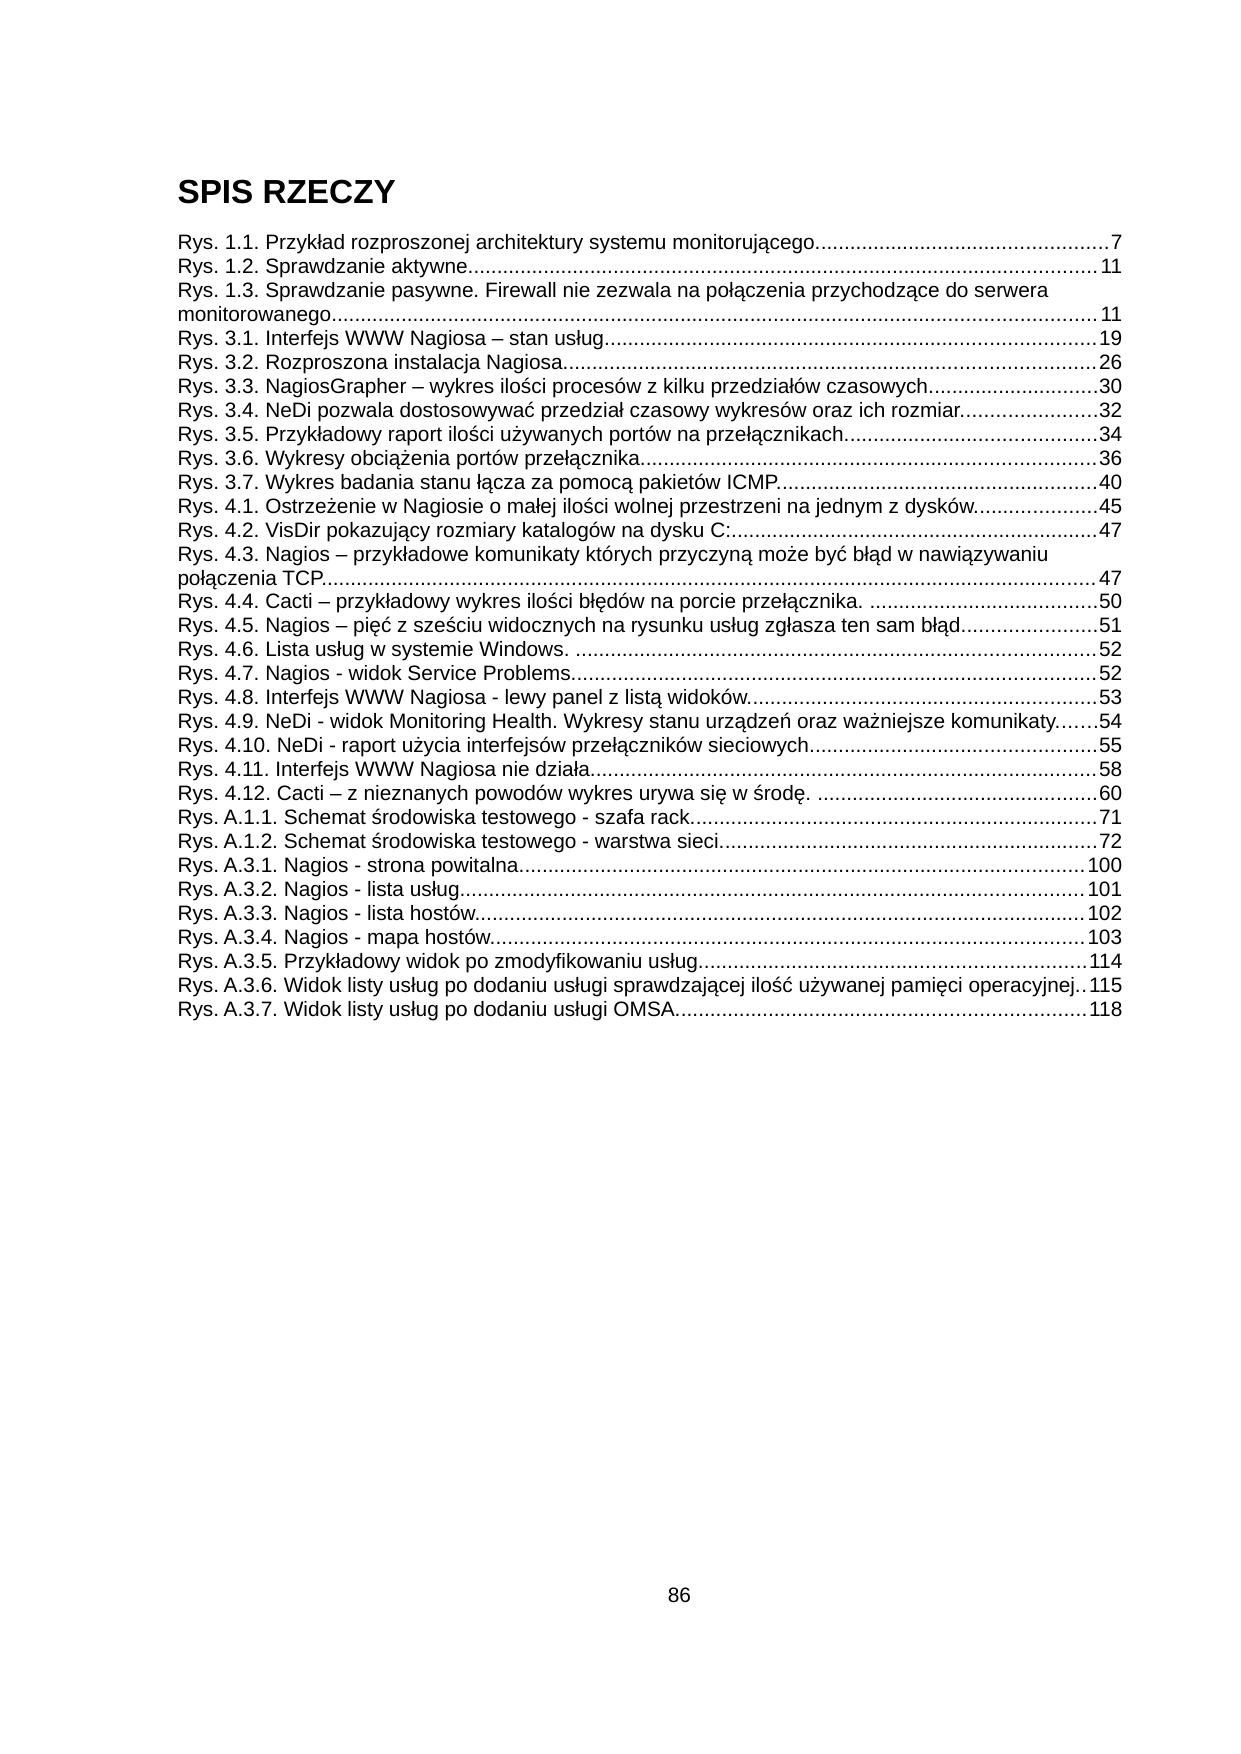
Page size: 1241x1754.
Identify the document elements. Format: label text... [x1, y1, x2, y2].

text Rys. A.3.5. Przykładowy widok po zmodyfikowaniu usług. 114 [177, 949, 1122, 973]
text Rys. 4.3. Nagios – przykładowe komunikaty których przyczyną może być błąd w nawiązywaniu połączenia TCP. 47 [177, 541, 1122, 589]
text Rys. 4.5. Nagios – pięć z sześciu widocznych na rysunku usług zgłasza ten sam błąd. 51 [177, 613, 1122, 637]
text Rys. 4.2. VisDir pokazujący rozmiary katalogów na dysku C:. 47 [177, 517, 1122, 541]
text Rys. A.3.2. Nagios - lista usług. 101 [177, 877, 1122, 901]
text Rys. 3.1. Interfejs WWW Nagiosa – stan usług. 19 [177, 326, 1122, 350]
text Rys. 4.11. Interfejs WWW Nagiosa nie działa. 58 [177, 757, 1122, 781]
subtitle SPIS RZECZY [177, 172, 1122, 211]
text Rys. 4.6. Lista usług w systemie Windows. 52 [177, 637, 1122, 661]
text Rys. 3.5. Przykładowy raport ilości używanych portów na przełącznikach. 34 [177, 422, 1122, 446]
text Rys. A.1.2. Schemat środowiska testowego - warstwa sieci. 72 [177, 829, 1122, 853]
text Rys. 3.4. NeDi pozwala dostosowywać przedział czasowy wykresów oraz ich rozmiar. 32 [177, 398, 1122, 422]
text Rys. A.3.3. Nagios - lista hostów. 102 [177, 901, 1122, 925]
text Rys. 3.6. Wykresy obciążenia portów przełącznika. 36 [177, 446, 1122, 469]
text Rys. 3.3. NagiosGrapher – wykres ilości procesów z kilku przedziałów czasowych. 30 [177, 374, 1122, 398]
text Rys. 3.2. Rozproszona instalacja Nagiosa. 26 [177, 350, 1122, 374]
text Rys. 1.3. Sprawdzanie pasywne. Firewall nie zezwala na połączenia przychodzące do serwera monitorowanego. 11 [177, 278, 1122, 326]
text Rys. 4.7. Nagios - widok Service Problems. 52 [177, 661, 1122, 685]
text Rys. 4.4. Cacti – przykładowy wykres ilości błędów na porcie przełącznika. 50 [177, 589, 1122, 613]
text Rys. 4.9. NeDi - widok Monitoring Health. Wykresy stanu urządzeń oraz ważniejsze komunikaty. 54 [177, 709, 1122, 733]
text Rys. 1.1. Przykład rozproszonej architektury systemu monitorującego. 7 [177, 230, 1122, 254]
text Rys. 1.2. Sprawdzanie aktywne 11 [177, 254, 1122, 278]
text Rys. A.1.1. Schemat środowiska testowego - szafa rack. 71 [177, 805, 1122, 829]
text Rys. A.3.6. Widok listy usług po dodaniu usługi sprawdzającej ilość używanej pamięci operacyjnej. 115 [177, 973, 1122, 997]
text Rys. 4.12. Cacti – z nieznanych powodów wykres urywa się w środę. 60 [177, 781, 1122, 805]
text Rys. 4.1. Ostrzeżenie w Nagiosie o małej ilości wolnej przestrzeni na jednym z dysków. 45 [177, 493, 1122, 517]
text Rys. 3.7. Wykres badania stanu łącza za pomocą pakietów ICMP. 40 [177, 469, 1122, 493]
text Rys. 4.10. NeDi - raport użycia interfejsów przełączników sieciowych. 55 [177, 733, 1122, 757]
text Rys. A.3.4. Nagios - mapa hostów. 103 [177, 925, 1122, 949]
text Rys. A.3.1. Nagios - strona powitalna. 100 [177, 853, 1122, 877]
text Rys. 4.8. Interfejs WWW Nagiosa - lewy panel z listą widoków. 53 [177, 685, 1122, 709]
text Rys. A.3.7. Widok listy usług po dodaniu usługi OMSA. 118 [177, 997, 1122, 1021]
